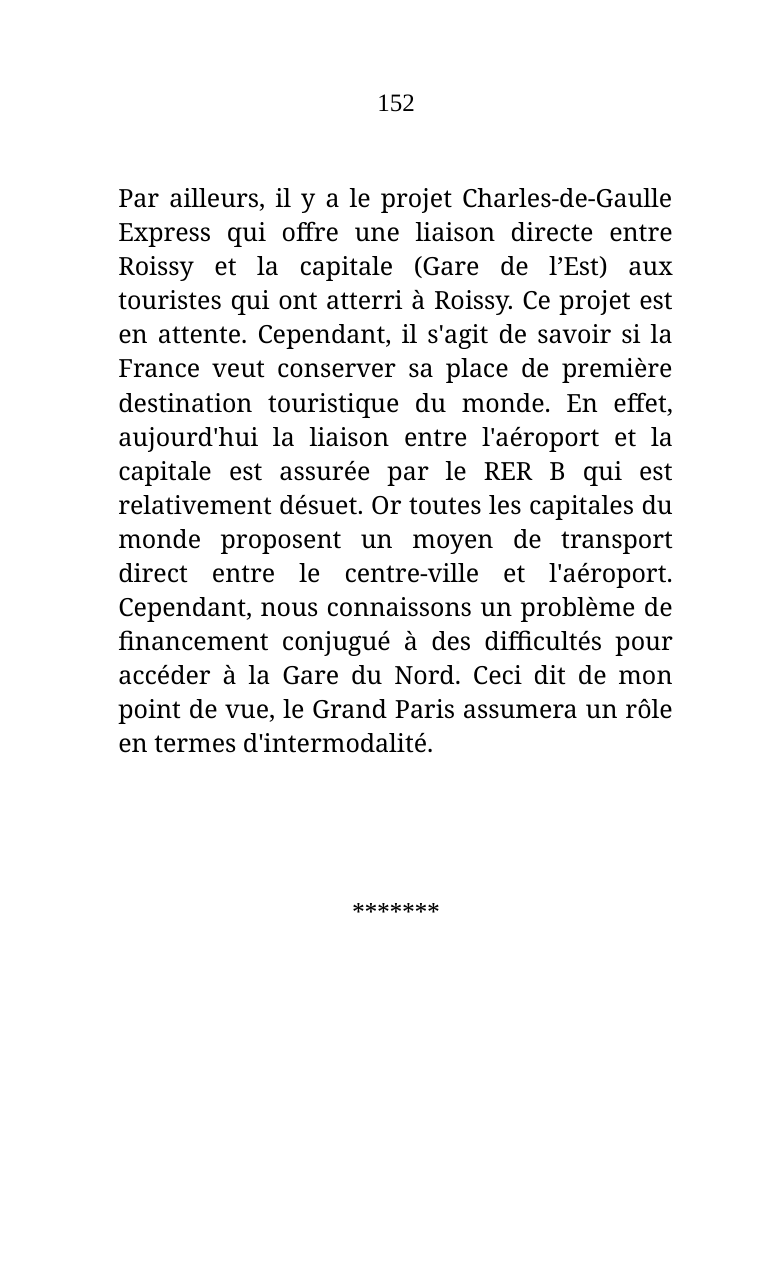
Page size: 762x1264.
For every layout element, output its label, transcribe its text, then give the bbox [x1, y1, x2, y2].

text Par ailleurs, il y a le projet Charles-de-Gaulle Express qui offre une liaison directe entre Roissy et la capitale (Gare de l’Est) aux touristes qui ont atterri à Roissy. Ce projet est en attente. Cependant, il s'agit de savoir si la France veut conserver sa place de première destination touristique du monde. En effet, aujourd'hui la liaison entre l'aéroport et la capitale est assurée par le RER B qui est relativement désuet. Or toutes les capitales du monde proposent un moyen de transport direct entre le centre-ville et l'aéroport. Cependant, nous connaissons un problème de financement conjugué à des difficultés pour accéder à la Gare du Nord. Ceci dit de mon point de vue, le Grand Paris assumera un rôle en termes d'intermodalité. [118, 181, 673, 760]
text ******* [118, 896, 673, 930]
